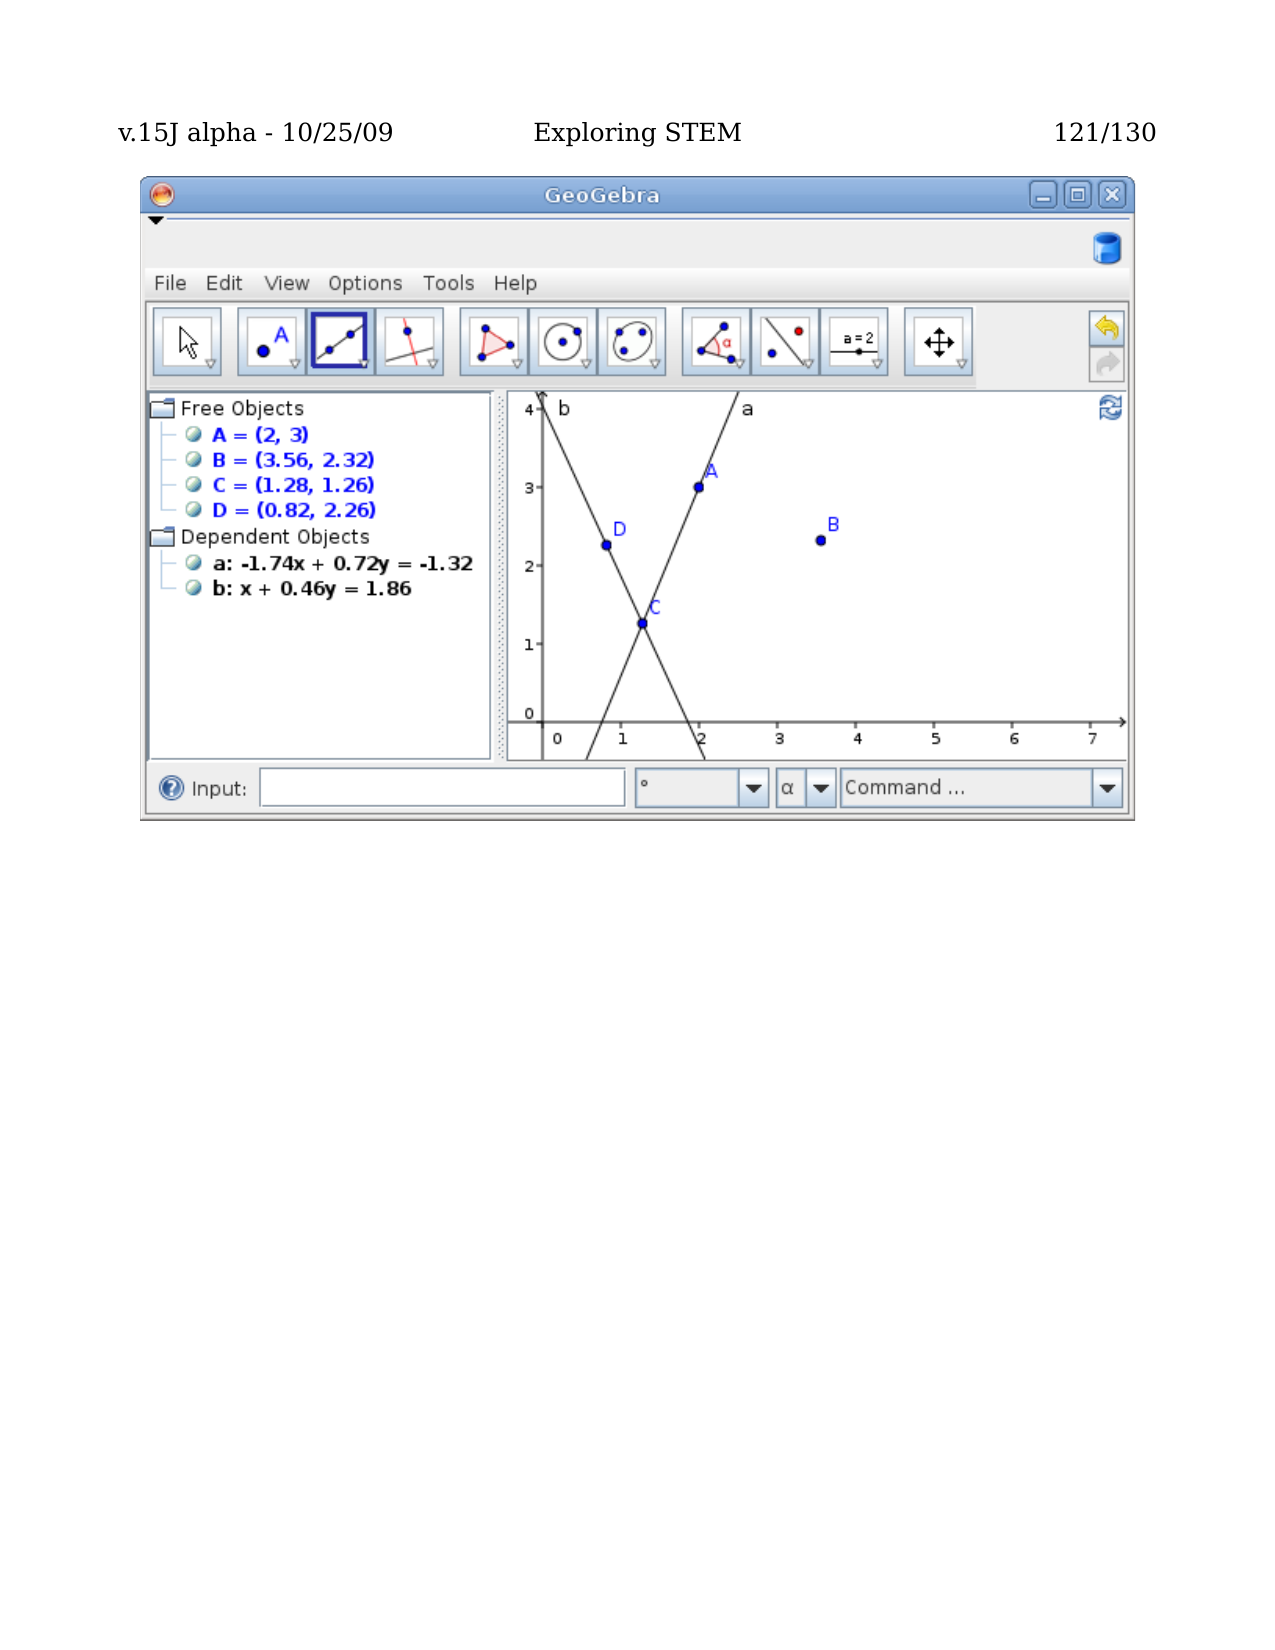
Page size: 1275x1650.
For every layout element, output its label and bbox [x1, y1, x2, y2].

picture [140, 176, 1136, 821]
